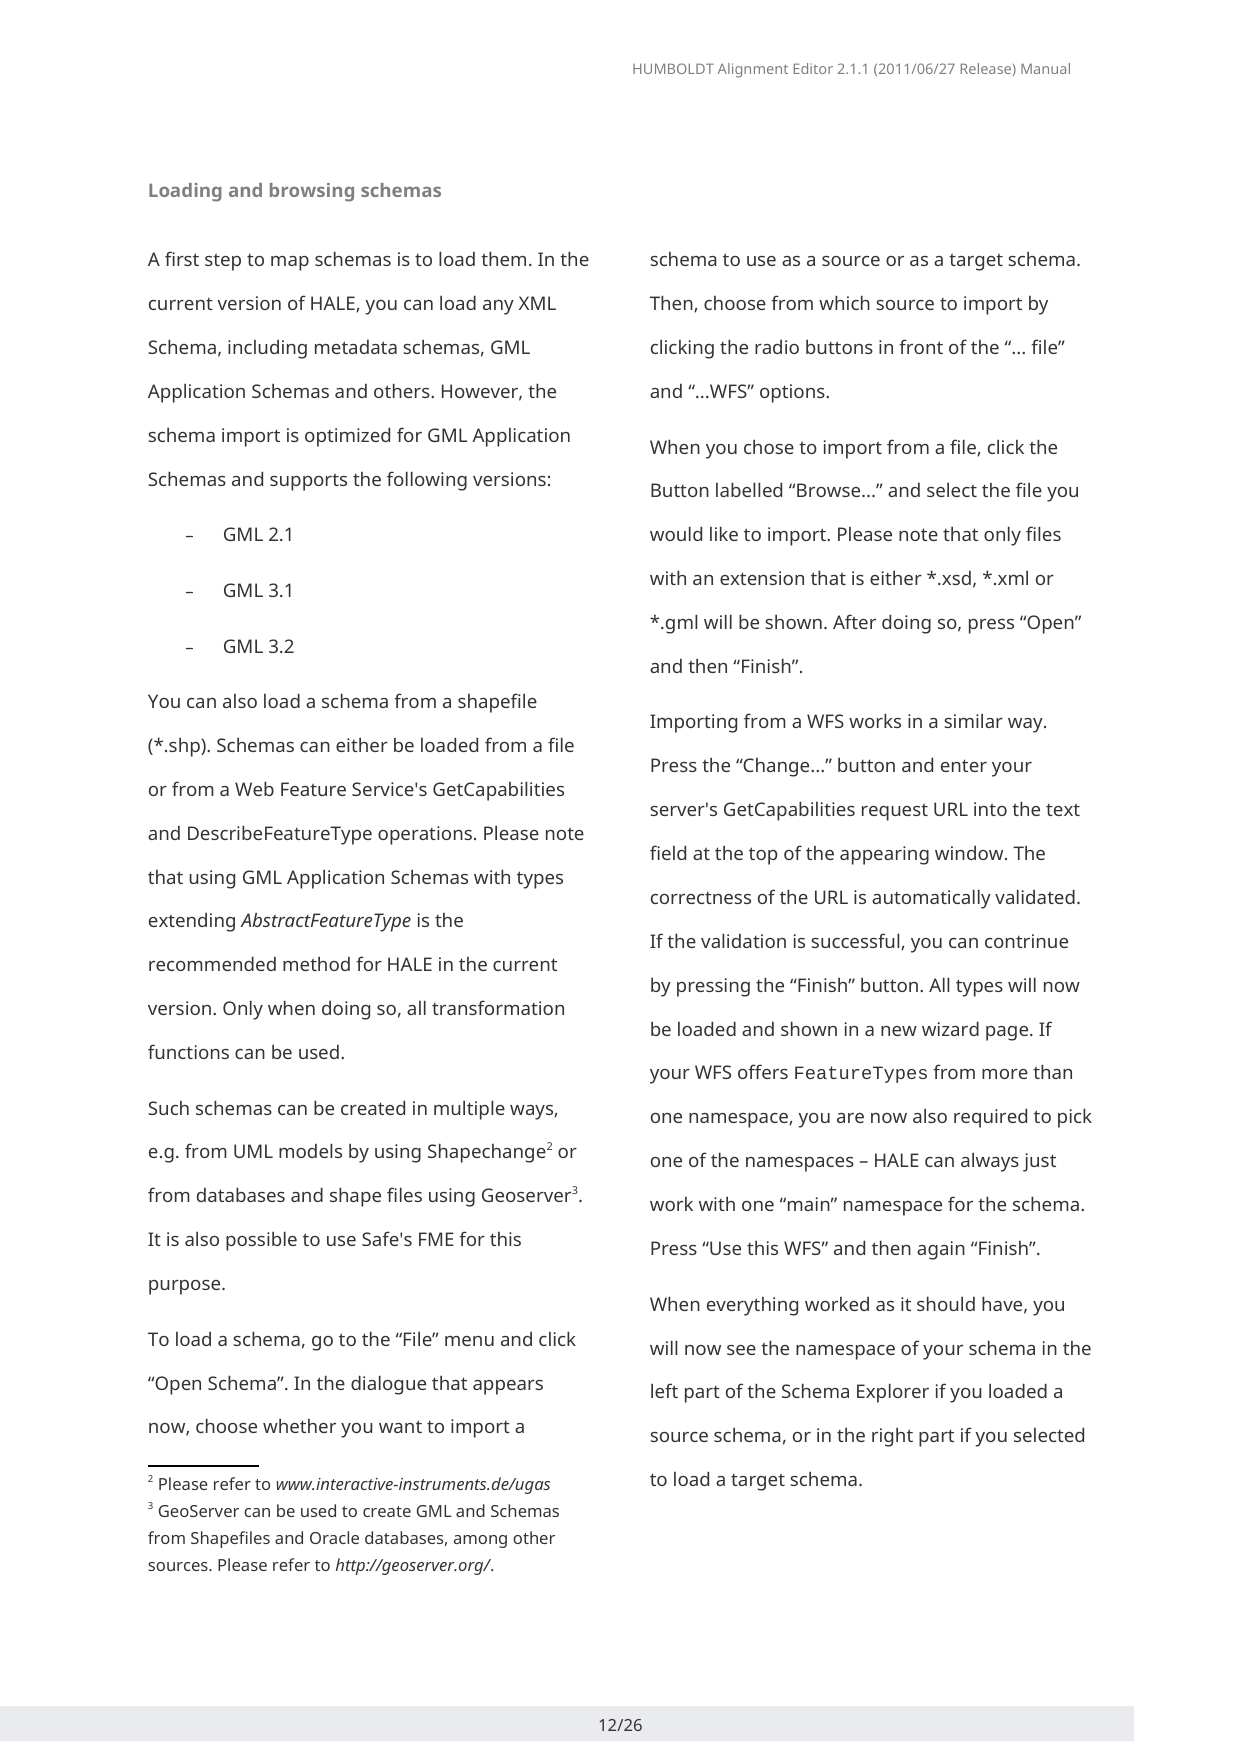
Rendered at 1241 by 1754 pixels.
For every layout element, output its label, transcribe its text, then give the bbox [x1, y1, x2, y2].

text To load a schema, go to the “File” menu and click “Open Schema”. In the dialogue that appears now, choose whether you want to import a [148, 1326, 591, 1439]
text Importing from a WFS works in a similar way. Press the “Change...” button and enter your server's GetCapabilities request URL into the text field at the top of the appearing window. The correctness of the URL is automatically validated. If the validation is successful, you can contrinue by pressing the “Finish” button. All types will now be loaded and shown in a new wizard page. If your WFS offers FeatureTypes from more than one namespace, you are now also required to pick one of the namespaces – HALE can always just work with one “main” namespace for the schema. Press “Use this WFS” and then again “Finish”. [649, 709, 1092, 1261]
text schema to use as a source or as a target schema. Then, choose from which source to import by clicking the radio buttons in front of the “... file” and “...WFS” options. [649, 247, 1092, 404]
text When everything worked as it should have, you will now see the namespace of your schema in the left part of the Schema Explorer if you loaded a source schema, or in the right part if you selected to load a target schema. [649, 1291, 1092, 1492]
subtitle Loading and browsing schemas [148, 177, 1092, 203]
list GML 3.1 [185, 577, 591, 603]
list GML 2.1 [185, 522, 591, 547]
text When you chose to import from a file, click the Button labelled “Browse...” and select the file you would like to import. Please note that only files with an extension that is either *.xsd, *.xml or *.gml will be shown. After doing so, press “Open” and then “Finish”. [649, 434, 1092, 679]
text Such schemas can be created in multiple ways, e.g. from UML models by using Shapechange or from databases and shape files using Geoserver. It is also possible to use Safe's FME for this purpose. [148, 1095, 591, 1296]
text GeoServer can be used to create GML and Schemas from Shapefiles and Oracle databases, among other sources. Please refer to http://geoserver.org/. [148, 1499, 591, 1577]
text Please refer to www.interactive-instruments.de/ugas [148, 1472, 591, 1495]
list GML 3.2 [185, 633, 591, 658]
text A first step to map schemas is to load them. In the current version of HALE, you can load any XML Schema, including metadata schemas, GML Application Schemas and others. However, the schema import is optimized for GML Application Schemas and supports the following versions: [148, 247, 591, 492]
text You can also load a schema from a shapefile (*.shp). Schemas can either be loaded from a file or from a Web Feature Service's GetCapabilities and DescribeFeatureType operations. Please note that using GML Application Schemas with types extending AbstractFeatureType is the recommended method for HALE in the current version. Only when doing so, all transformation functions can be used. [148, 688, 591, 1065]
